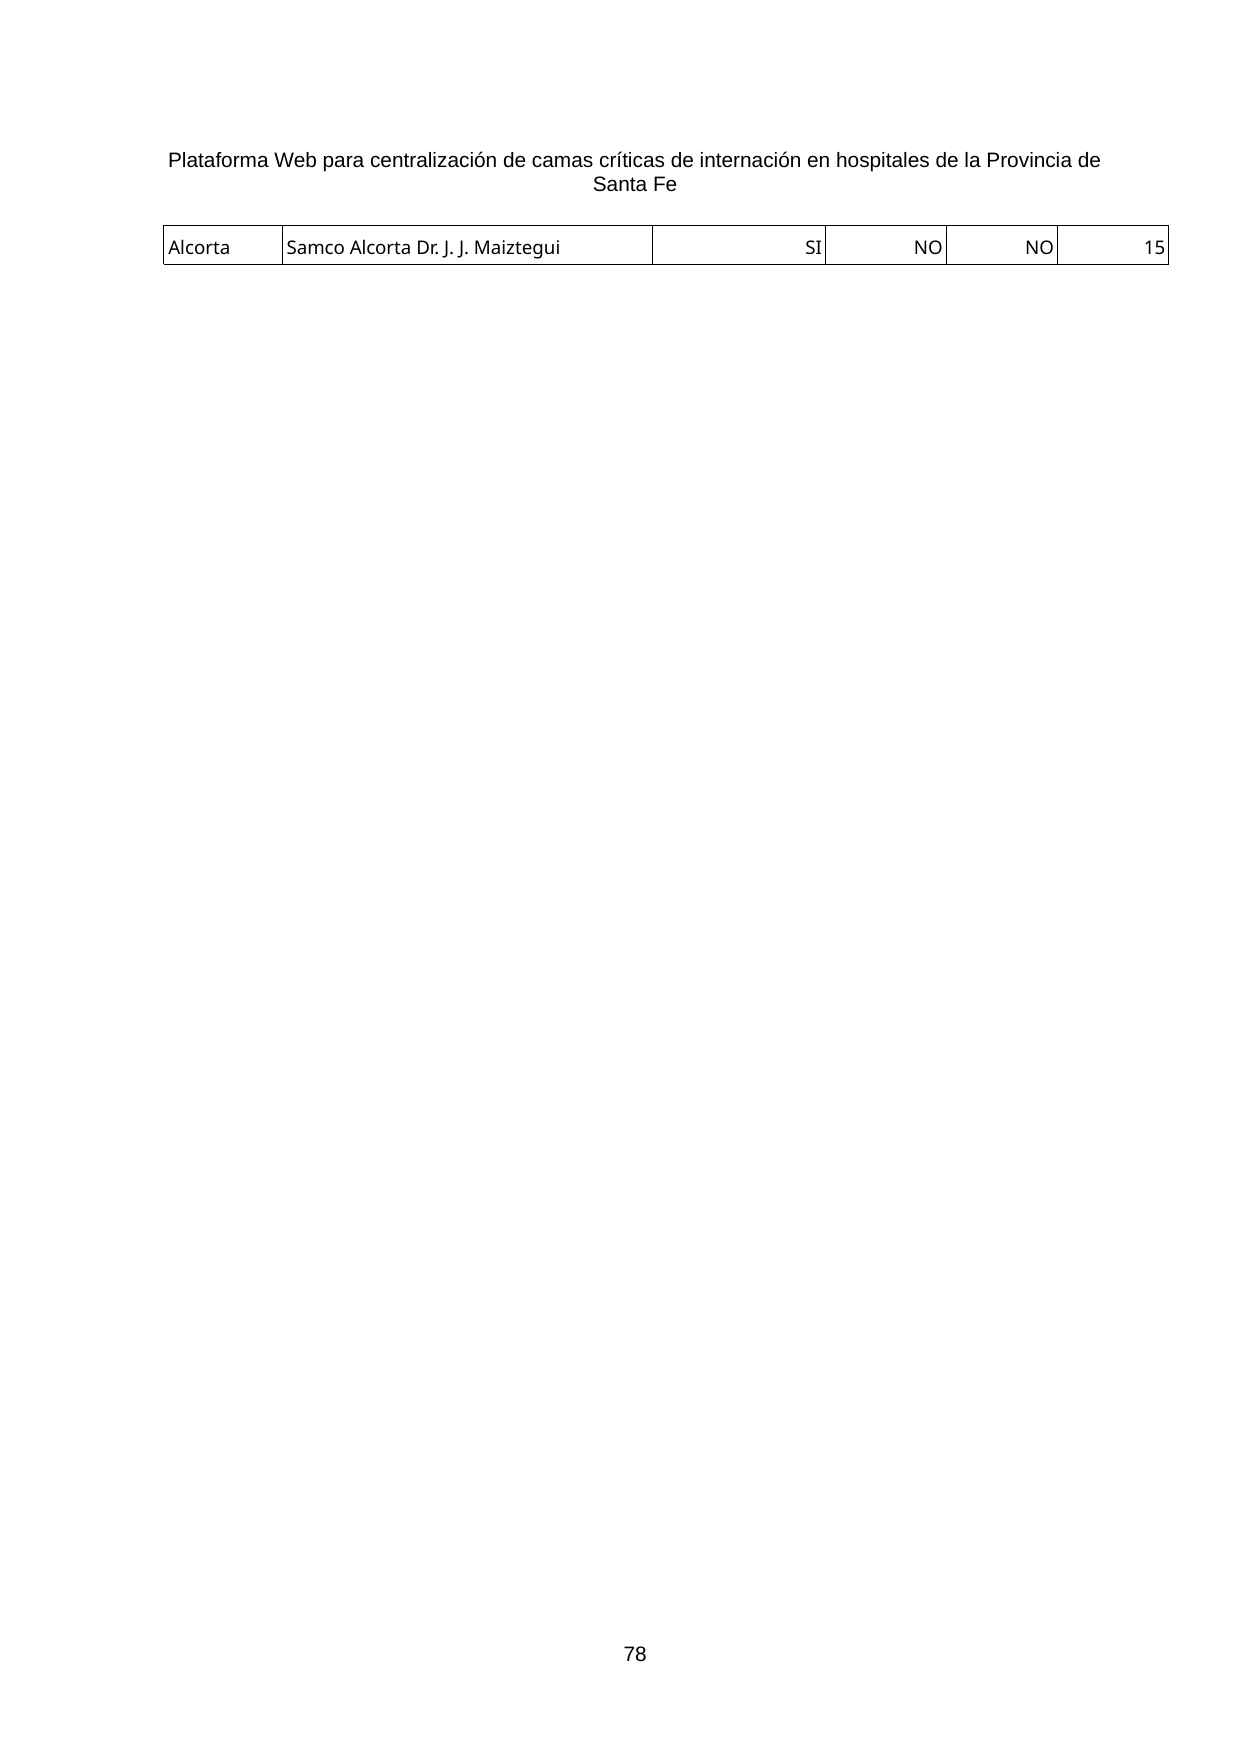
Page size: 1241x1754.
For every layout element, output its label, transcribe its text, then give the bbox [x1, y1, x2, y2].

table_cell SI [653, 226, 825, 264]
table_cell Alcorta [164, 226, 282, 264]
table_cell Samco Alcorta Dr. J. J. Maiztegui [283, 226, 652, 264]
table_cell NO [826, 226, 946, 264]
table_cell NO [947, 226, 1057, 264]
table_cell 15 [1058, 226, 1168, 264]
